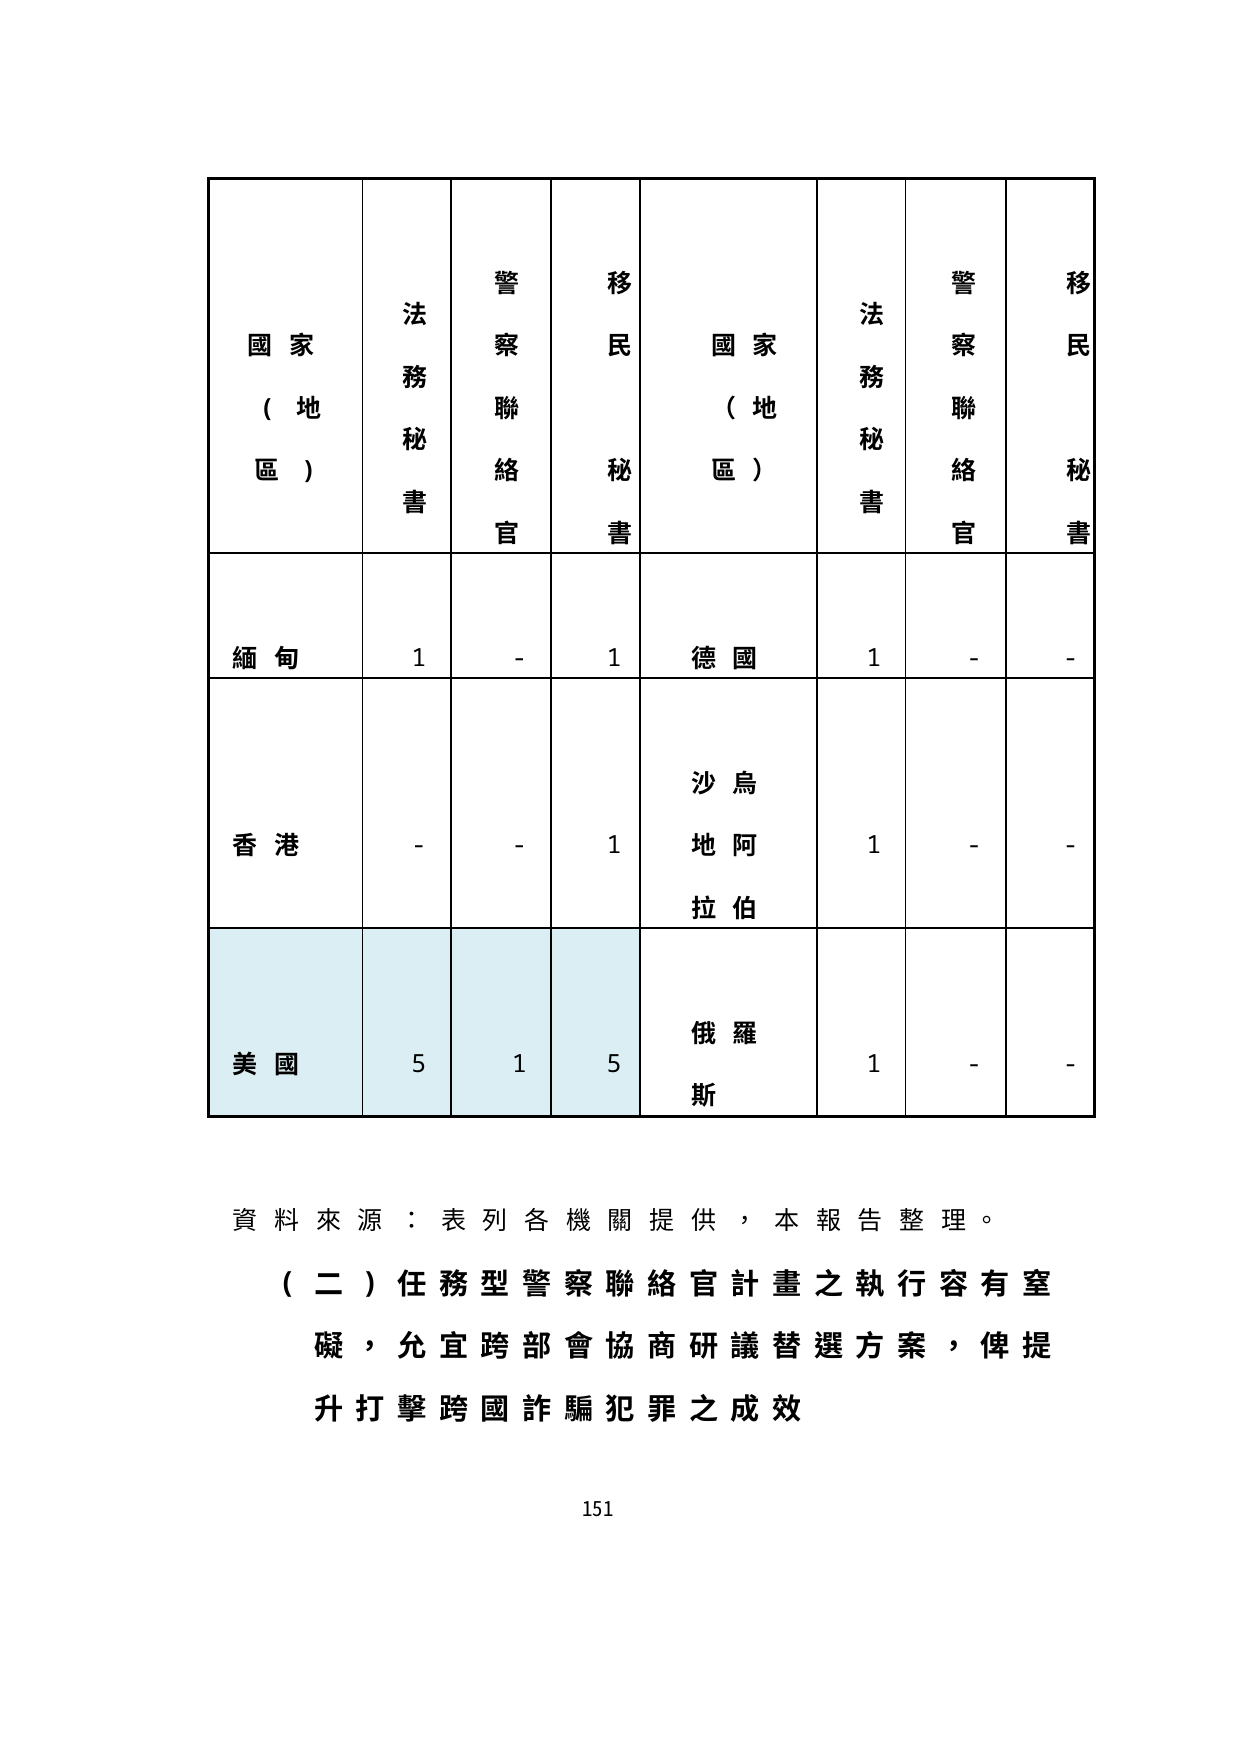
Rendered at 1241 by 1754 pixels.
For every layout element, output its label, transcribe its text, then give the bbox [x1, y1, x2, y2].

table_cell 1 [818, 929, 905, 1115]
table_cell 1 [818, 679, 905, 927]
table_header 移民 秘書 [1007, 180, 1093, 552]
table_cell 1 [363, 554, 450, 677]
table_header 法務 秘書 [363, 180, 450, 552]
table_cell - [1007, 929, 1093, 1115]
table_header 警察 聯絡官 [906, 180, 1005, 552]
table_cell - [452, 679, 550, 927]
text (二)任務型警察聯絡官計畫之執行容有窒礙，允宜跨部會協商研議替選方案，俾提升打擊跨國詐騙犯罪之成效 [242, 1240, 1058, 1427]
table_cell 5 [552, 929, 639, 1115]
table_cell 美國 [210, 929, 362, 1115]
table_cell 緬甸 [210, 554, 362, 677]
table_header 移民 秘書 [552, 180, 639, 552]
table_header 法務 秘書 [818, 180, 905, 552]
table_cell 1 [452, 929, 550, 1115]
table_cell - [906, 929, 1005, 1115]
table_cell - [1007, 554, 1093, 677]
table_header 國家(地區) [210, 180, 362, 552]
table_cell - [452, 554, 550, 677]
table_header 國家（地區） [641, 180, 816, 552]
table_header 警察 聯絡官 [452, 180, 550, 552]
table_cell - [906, 679, 1005, 927]
table_cell 沙烏地阿拉伯 [641, 679, 816, 927]
table_cell 1 [552, 554, 639, 677]
table_cell - [906, 554, 1005, 677]
table_cell 德國 [641, 554, 816, 677]
table_cell - [363, 679, 450, 927]
table_cell 俄羅斯 [641, 929, 816, 1115]
text 資料來源：表列各機關提供，本報告整理。 [197, 1177, 1058, 1240]
table_cell 5 [363, 929, 450, 1115]
table_cell - [1007, 679, 1093, 927]
table_cell 1 [818, 554, 905, 677]
table_cell 香港 [210, 679, 362, 927]
table_cell 1 [552, 679, 639, 927]
